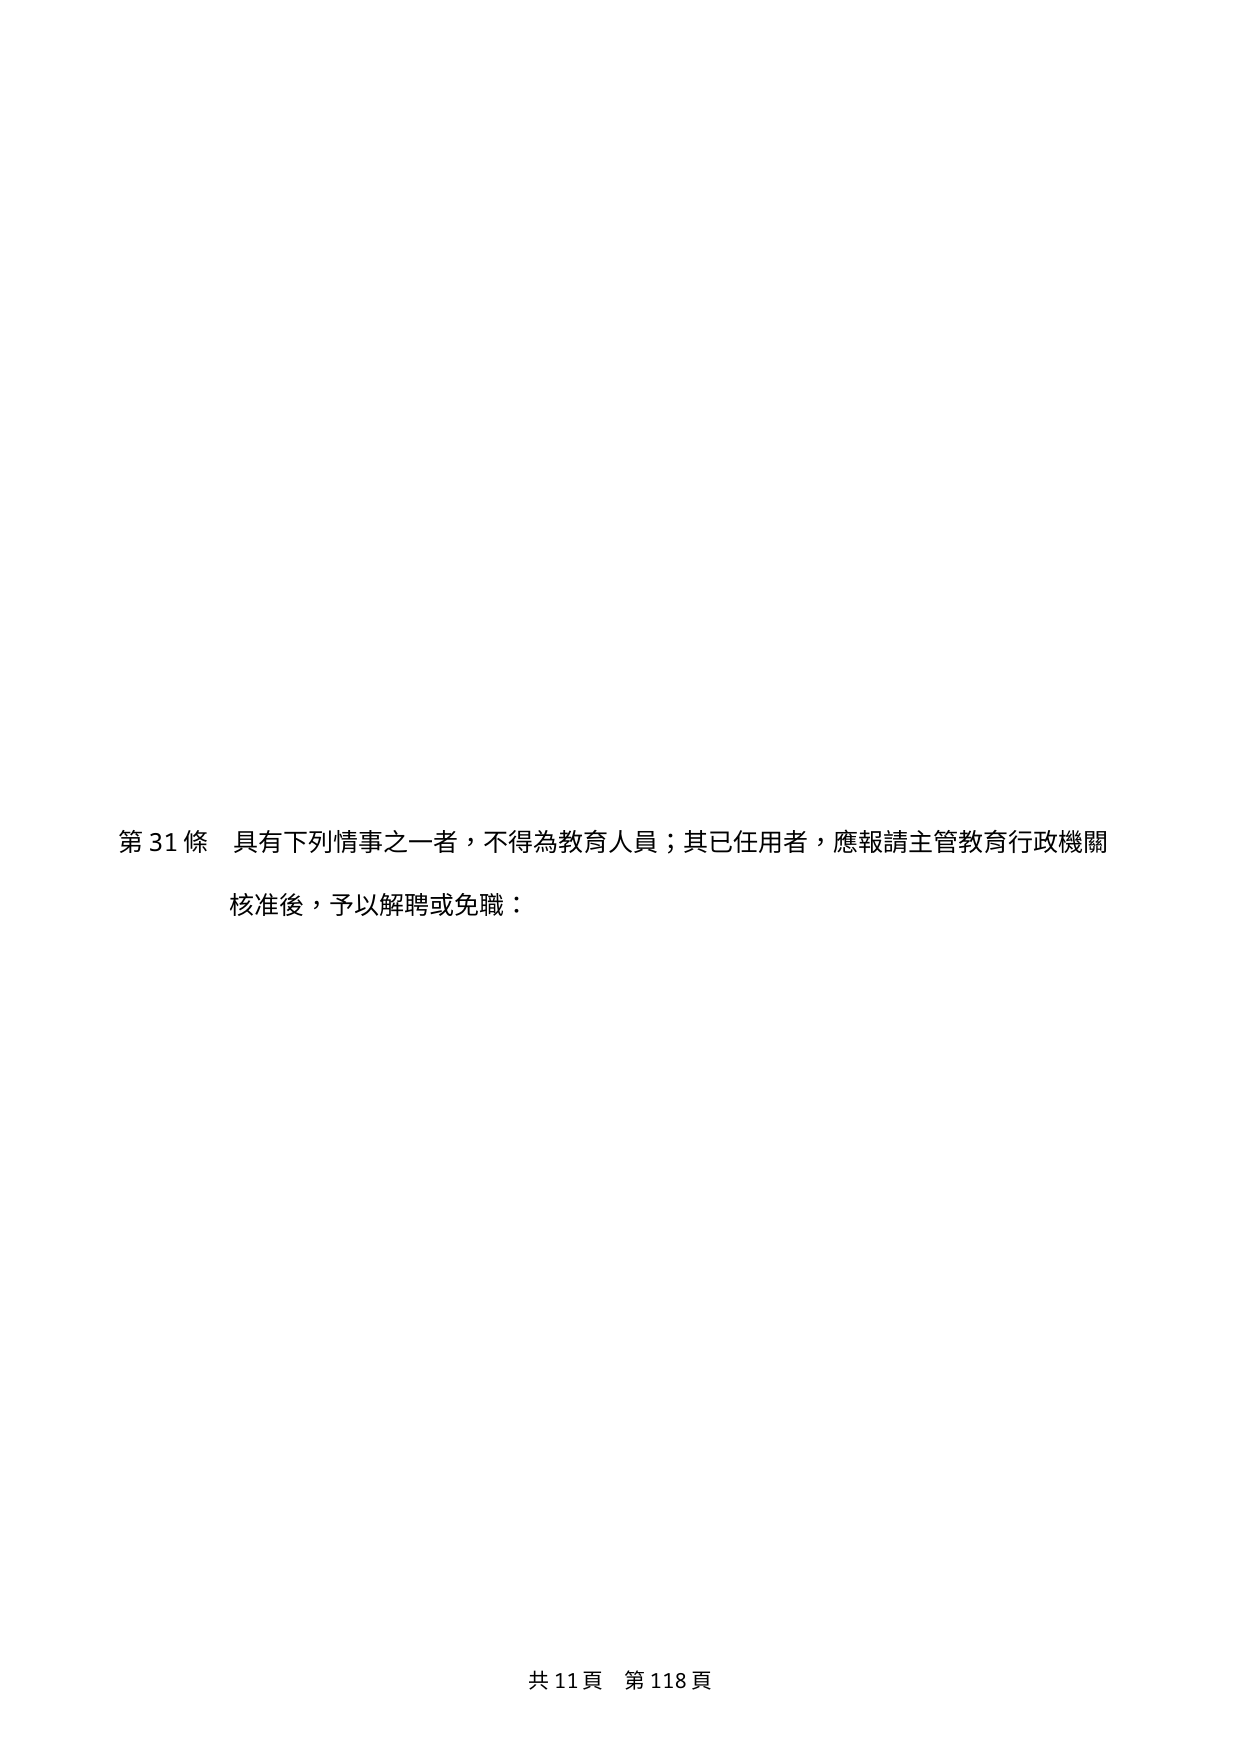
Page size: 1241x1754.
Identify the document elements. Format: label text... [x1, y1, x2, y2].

text 第31條 具有下列情事之一者，不得為教育人員；其已任用者，應報請主管教育行政機關核准後，予以解聘或免職： [118, 799, 1122, 924]
